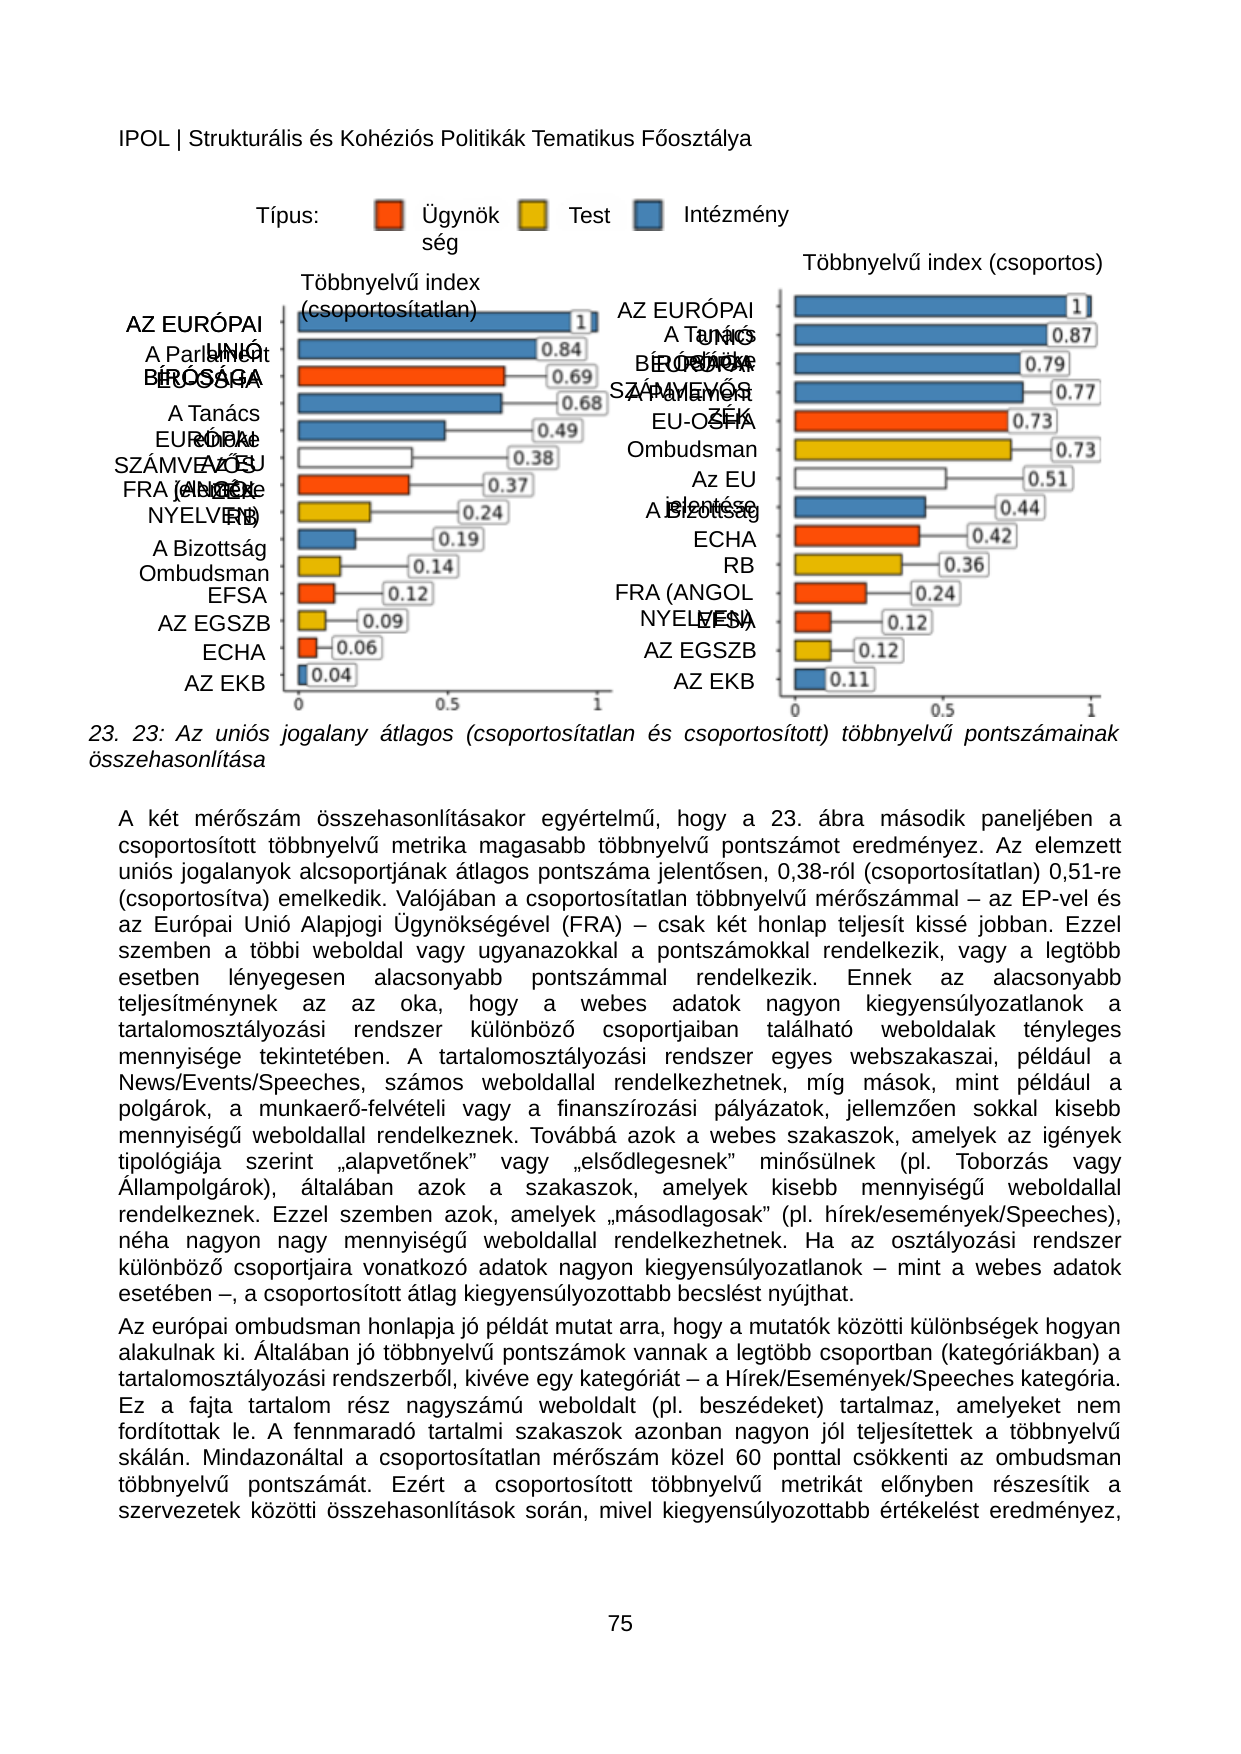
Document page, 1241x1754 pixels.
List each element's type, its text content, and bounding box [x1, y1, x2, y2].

picture [372, 193, 671, 231]
picture [280, 303, 628, 720]
text A két mérőszám összehasonlításakor egyértelmű, hogy a 23. ábra második paneljében a csoportosított többnyelvű metrika magasabb többnyelvű pontszámot eredményez. Az elemzett uniós jogalanyok alcsoportjának átlagos pontszáma jelentősen, 0,38-ról (csoportosítatlan) 0,51-re (csoportosítva) emelkedik. Valójában a csoportosítatlan többnyelvű mérőszámmal – az EP-vel és az Európai Unió Alapjogi Ügynökségével (FRA) – csak két honlap teljesít kissé jobban. Ezzel szemben a többi weboldal vagy ugyanazokkal a pontszámokkal rendelkezik, vagy a legtöbb esetben lényegesen alacsonyabb pontszámmal rendelkezik. Ennek az alacsonyabb teljesítménynek az az oka, hogy a webes adatok nagyon kiegyensúlyozatlanok a tartalomosztályozási rendszer különböző csoportjaiban található weboldalak tényleges mennyisége tekintetében. A tartalomosztályozási rendszer egyes webszakaszai, például a News/Events/Speeches, számos weboldallal rendelkezhetnek, míg mások, mint például a polgárok, a munkaerő-felvételi vagy a finanszírozási pályázatok, jellemzően sokkal kisebb mennyiségű weboldallal rendelkeznek. Továbbá azok a webes szakaszok, amelyek az igények tipológiája szerint „alapvetőnek” vagy „elsődlegesnek” minősülnek (pl. Toborzás vagy Állampolgárok), általában azok a szakaszok, amelyek kisebb mennyiségű weboldallal rendelkeznek. Ezzel szemben azok, amelyek „másodlagosak” (pl. hírek/események/Speeches), néha nagyon nagy mennyiségű weboldallal rendelkezhetnek. Ha az osztályozási rendszer különböző csoportjaira vonatkozó adatok nagyon kiegyensúlyozatlanok – mint a webes adatok esetében –, a csoportosított átlag kiegyensúlyozottabb becslést nyújthat. [118, 805, 1122, 1306]
picture [622, 304, 628, 312]
text 23. 23: Az uniós jogalany átlagos (csoportosítatlan és csoportosított) többnyelvű pontszámainak összehasonlítása [88, 720, 1119, 773]
picture [775, 283, 1106, 717]
text Az európai ombudsman honlapja jó példát mutat arra, hogy a mutatók közötti különbségek hogyan alakulnak ki. Általában jó többnyelvű pontszámok vannak a legtöbb csoportban (kategóriákban) a tartalomosztályozási rendszerből, kivéve egy kategóriát – a Hírek/Események/Speeches kategória. Ez a fajta tartalom rész nagyszámú weboldalt (pl. beszédeket) tartalmaz, amelyeket nem fordítottak le. A fennmaradó tartalmi szakaszok azonban nagyon jól teljesítettek a többnyelvű skálán. Mindazonáltal a csoportosítatlan mérőszám közel 60 ponttal csökkenti az ombudsman többnyelvű pontszámát. Ezért a csoportosított többnyelvű metrikát előnyben részesítik a szervezetek közötti összehasonlítások során, mivel kiegyensúlyozottabb értékelést eredményez, [118, 1313, 1122, 1523]
